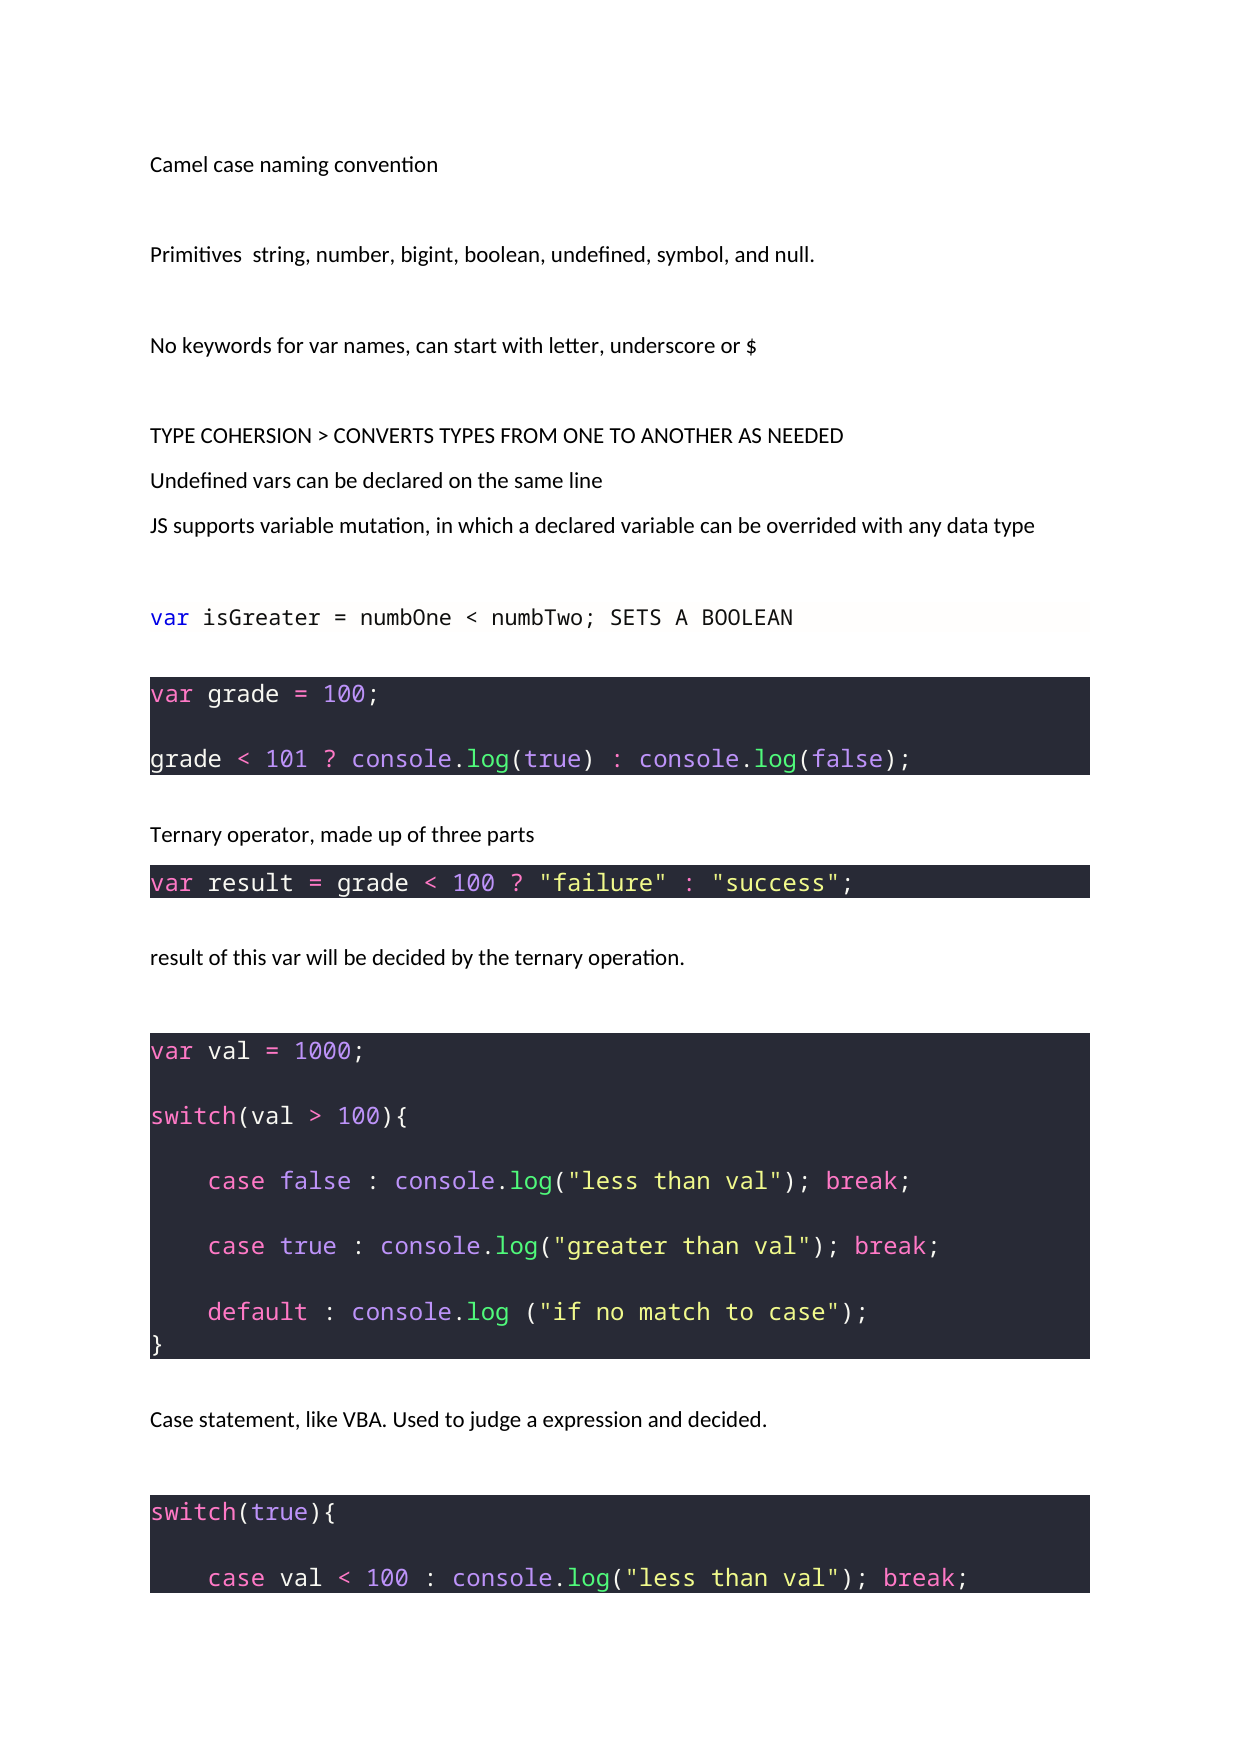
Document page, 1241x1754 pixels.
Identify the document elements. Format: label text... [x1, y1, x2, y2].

text Ternary operator, made up of three parts [150, 820, 1090, 848]
text TYPE COHERSION > CONVERTS TYPES FROM ONE TO ANOTHER AS NEEDED [150, 421, 1090, 449]
text Case statement, like VBA. Used to judge a expression and decided. [150, 1405, 1090, 1433]
text No keywords for var names, can start with letter, underscore or $ [150, 331, 1090, 359]
text var result = grade < 100 ? "failure" : "success"; [150, 865, 1090, 898]
text Primitives string, number, bigint, boolean, undefined, symbol, and null. [150, 240, 1090, 268]
text grade < 101 ? console.log(true) : console.log(false); [150, 742, 1090, 775]
text var val = 1000; [150, 1033, 1090, 1066]
text Undefined vars can be declared on the same line [150, 466, 1090, 494]
text result of this var will be decided by the ternary operation. [150, 943, 1090, 971]
text JS supports variable mutation, in which a declared variable can be overrided with any data type [150, 512, 1090, 540]
text switch(val > 100){ [150, 1099, 1090, 1131]
text case true : console.log("greater than val"); break; [150, 1229, 1090, 1262]
text var isGreater = numbOne < numbTwo; SETS A BOOLEAN [150, 602, 1090, 632]
text switch(true){ [150, 1495, 1090, 1528]
text case val < 100 : console.log("less than val"); break; [150, 1560, 1090, 1593]
text default : console.log ("if no match to case"); [150, 1294, 1090, 1327]
text Camel case naming convention [150, 150, 1090, 178]
text } [150, 1327, 1090, 1359]
text var grade = 100; [150, 677, 1090, 710]
text case false : console.log("less than val"); break; [150, 1164, 1090, 1197]
